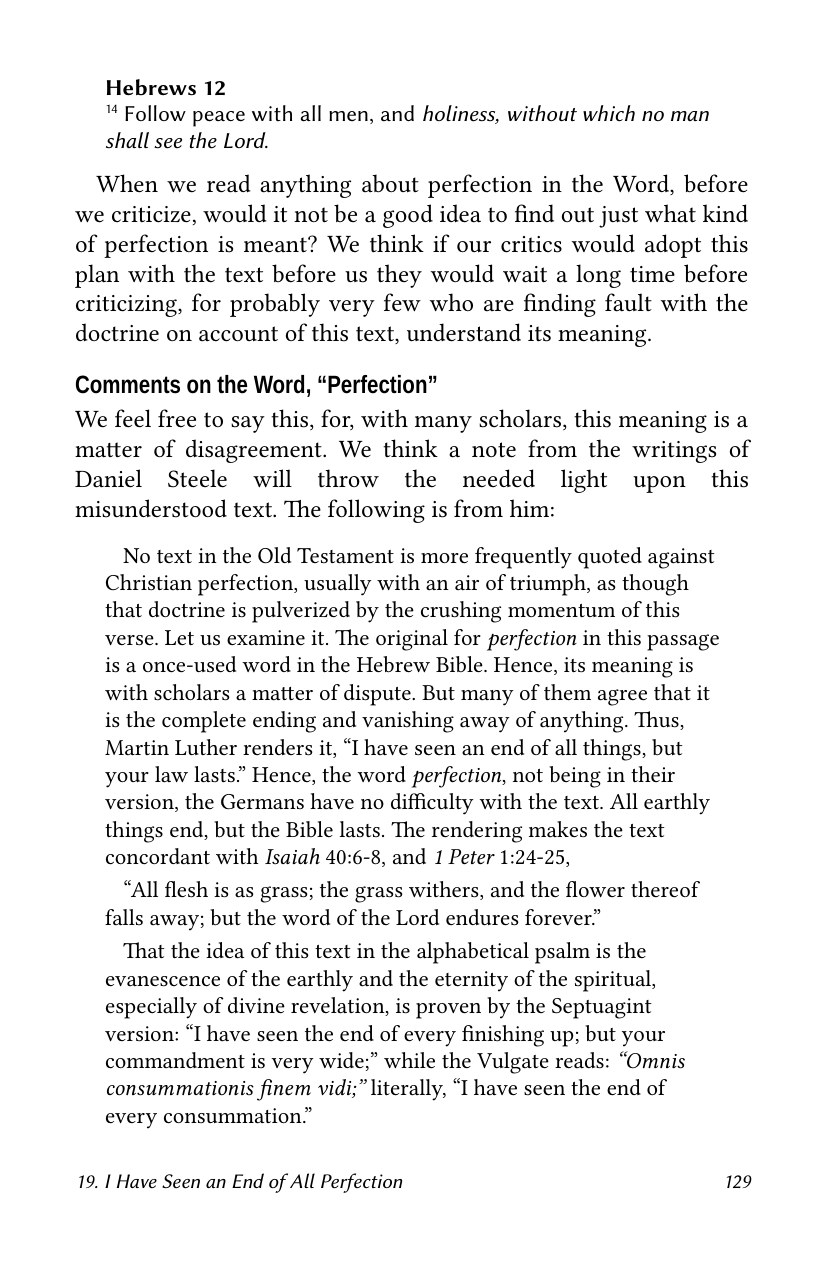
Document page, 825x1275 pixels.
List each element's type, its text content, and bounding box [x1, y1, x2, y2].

subtitle Comments on the Word, “Perfection” [75, 370, 750, 399]
text That the idea of this text in the alphabetical psalm is the evanescence of the earthly and the eternity of the spiritual, especially of divine revelation, is proven by the Septuagint version: “I have seen the end of every finishing up; but your commandment is very wide;” while the Vulgate reads: “Omnis consummationis finem vidi;” literally, “I have seen the end of every consummation.” [105, 938, 720, 1129]
text No text in the Old Testament is more frequently quoted against Christian perfection, usually with an air of triumph, as though that doctrine is pulverized by the crushing momentum of this verse. Let us examine it. The original for perfection in this passage is a once-used word in the Hebrew Bible. Hence, its meaning is with scholars a matter of dispute. But many of them agree that it is the complete ending and vanishing away of anything. Thus, Martin Luther renders it, “I have seen an end of all things, but your law lasts.” Hence, the word perfection, not being in their version, the Germans have no difficulty with the text. All earthly things end, but the Bible lasts. The rendering makes the text concordant with Isaiah 40:6-8, and 1 Peter 1:24-25, [105, 543, 720, 870]
text When we read anything about perfection in the Word, before we criticize, would it not be a good idea to find out just what kind of perfection is meant? We think if our critics would adopt this plan with the text before us they would wait a long time before criticizing, for probably very few who are finding fault with the doctrine on account of this text, understand its meaning. [75, 170, 750, 348]
text 14 Follow peace with all men, and holiness, without which no man shall see the Lord. [105, 101, 720, 154]
text “All flesh is as grass; the grass withers, and the flower thereof falls away; but the word of the Lord endures forever.” [105, 877, 720, 931]
text We feel free to say this, for, with many scholars, this meaning is a matter of disagreement. We think a note from the writings of Daniel Steele will throw the needed light upon this misunderstood text. The following is from him: [75, 405, 750, 523]
text Hebrews 12 [105, 75, 750, 101]
